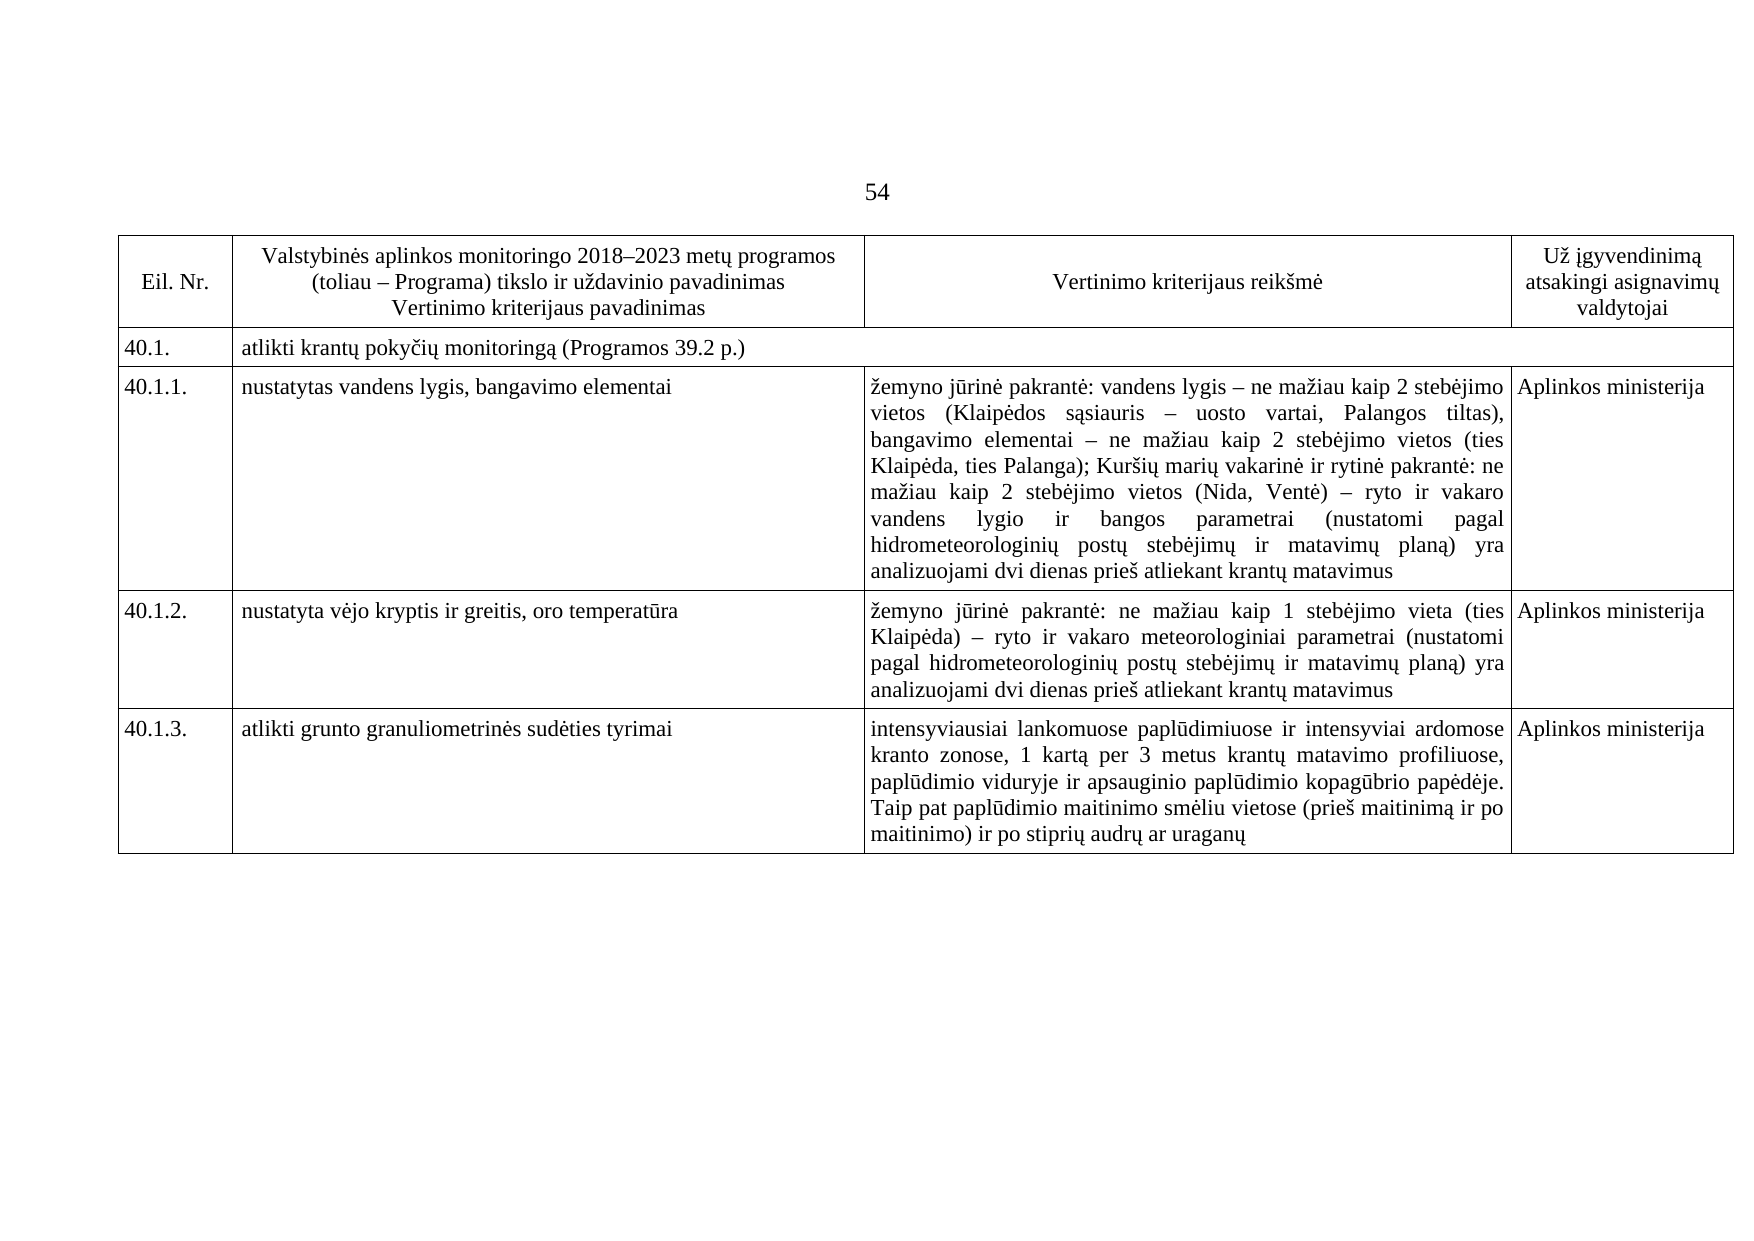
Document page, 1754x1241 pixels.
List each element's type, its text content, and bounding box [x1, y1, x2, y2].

table_cell Aplinkos ministerija [1512, 591, 1733, 708]
table_header Vertinimo kriterijaus reikšmė [865, 236, 1511, 327]
table_cell nustatyta vėjo kryptis ir greitis, oro temperatūra [233, 591, 864, 708]
table_cell žemyno jūrinė pakrantė: vandens lygis – ne mažiau kaip 2 stebėjimo vietos (Klaipėdos sąsiauris – uosto vartai, Palangos tiltas), bangavimo elementai – ne mažiau kaip 2 stebėjimo vietos (ties Klaipėda, ties Palanga); Kuršių marių vakarinė ir rytinė pakrantė: ne mažiau kaip 2 stebėjimo vietos (Nida, Ventė) – ryto ir vakaro vandens lygio ir bangos parametrai (nustatomi pagal hidrometeorologinių postų stebėjimų ir matavimų planą) yra analizuojami dvi dienas prieš atliekant krantų matavimus [865, 367, 1511, 590]
table_cell 40.1.2. [119, 591, 232, 708]
table_header Už įgyvendinimą atsakingi asignavimų valdytojai [1512, 236, 1733, 327]
table_cell Aplinkos ministerija [1512, 709, 1733, 853]
table_cell atlikti krantų pokyčių monitoringą (Programos 39.2 p.) [233, 328, 1733, 366]
table_cell atlikti grunto granuliometrinės sudėties tyrimai [233, 709, 864, 853]
table_cell 40.1.3. [119, 709, 232, 853]
table_cell 40.1.1. [119, 367, 232, 590]
table_cell 40.1. [119, 328, 232, 366]
table_header Valstybinės aplinkos monitoringo 2018–2023 metų programos (toliau – programa) tikslo ir uždavinio pavadinimas Vertinimo kriterijaus pavadinimas [233, 236, 864, 327]
table_cell nustatytas vandens lygis, bangavimo elementai [233, 367, 864, 590]
table_cell intensyviausiai lankomuose paplūdimiuose ir intensyviai ardomose kranto zonose, 1 kartą per 3 metus krantų matavimo profiliuose, paplūdimio viduryje ir apsauginio paplūdimio kopagūbrio papėdėje. Taip pat paplūdimio maitinimo smėliu vietose (prieš maitinimą ir po maitinimo) ir po stiprių audrų ar uraganų [865, 709, 1511, 853]
table_cell Aplinkos ministerija [1512, 367, 1733, 590]
table_header Eil. Nr. [119, 236, 232, 327]
table_cell žemyno jūrinė pakrantė: ne mažiau kaip 1 stebėjimo vieta (ties Klaipėda) – ryto ir vakaro meteorologiniai parametrai (nustatomi pagal hidrometeorologinių postų stebėjimų ir matavimų planą) yra analizuojami dvi dienas prieš atliekant krantų matavimus [865, 591, 1511, 708]
